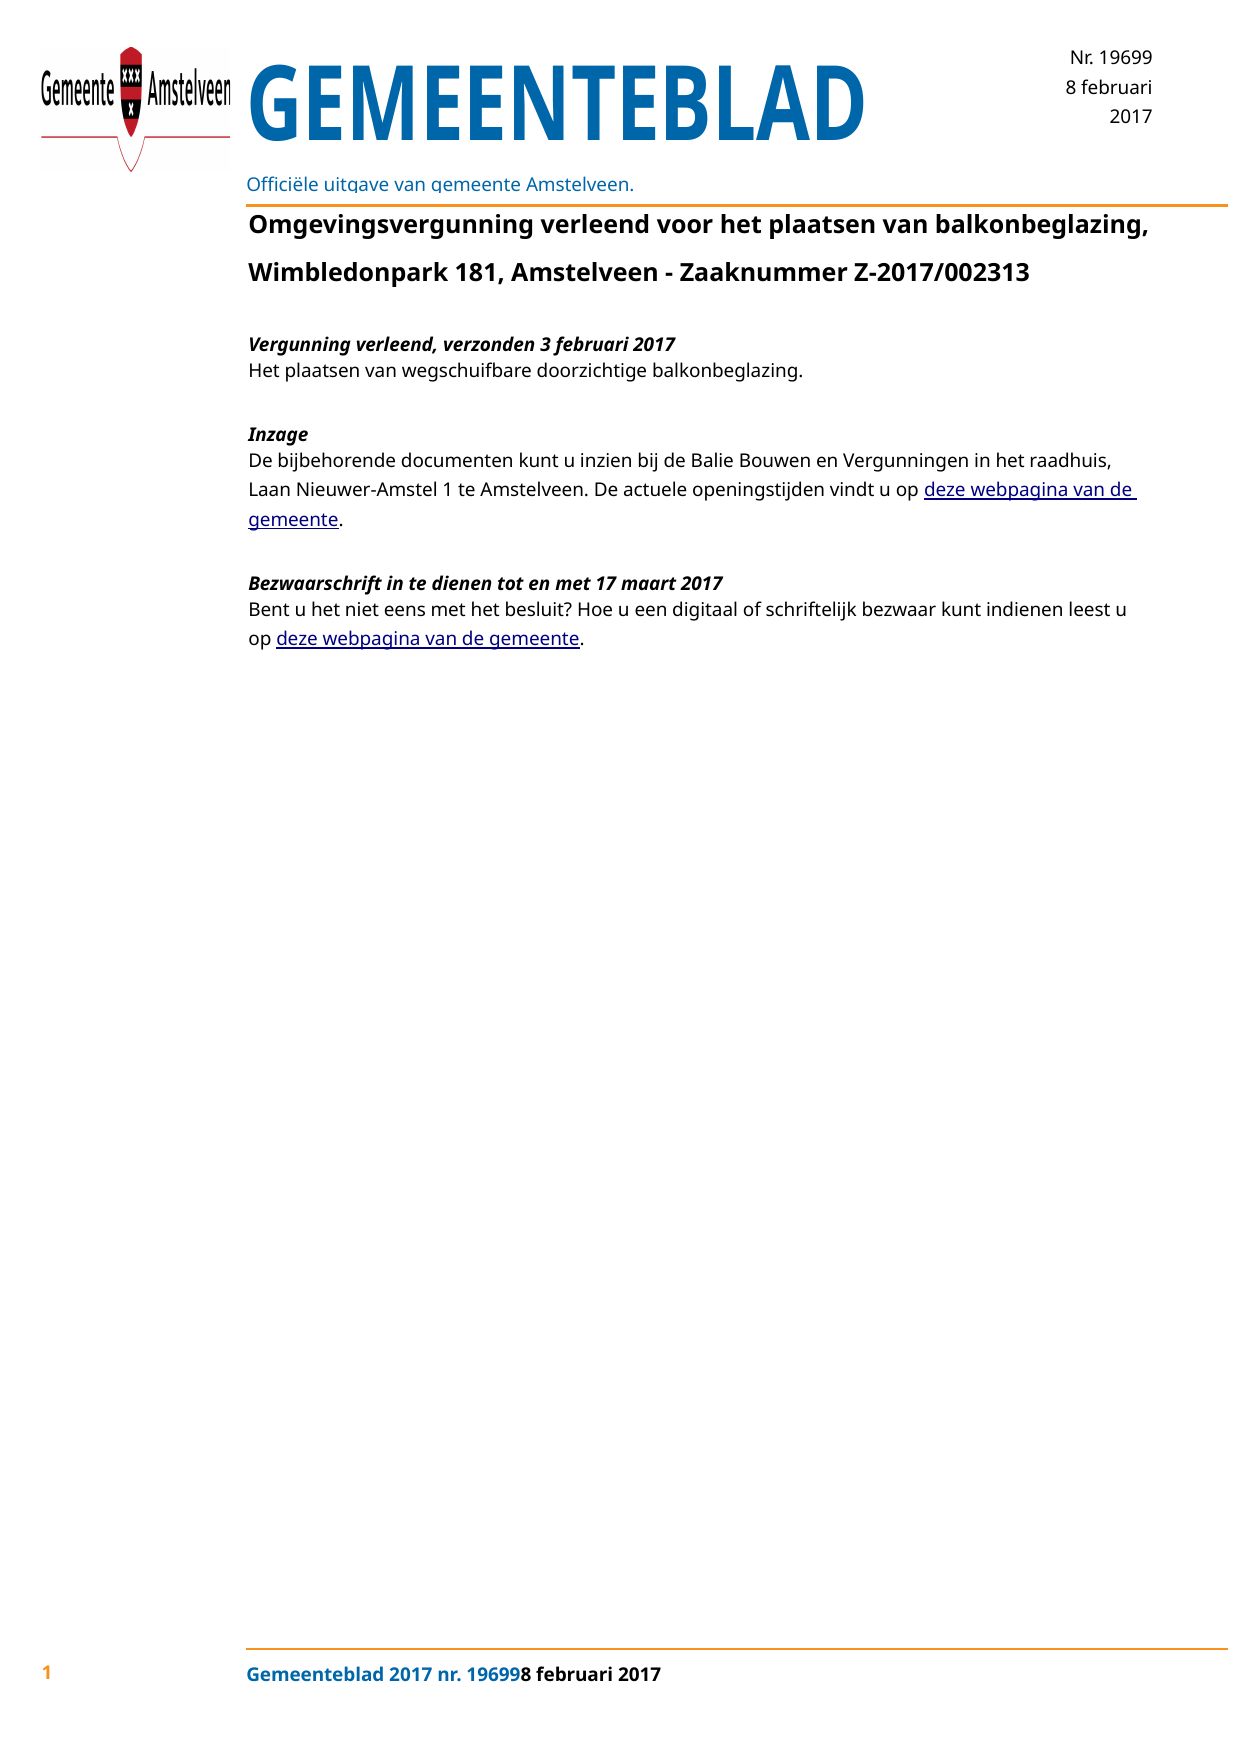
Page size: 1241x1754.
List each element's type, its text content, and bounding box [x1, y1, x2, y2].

text Het plaatsen van wegschuifbare doorzichtige balkonbeglazing. [248, 357, 1152, 383]
text Vergunning verleend, verzonden 3 februari 2017 [248, 331, 1152, 357]
text Bezwaarschrift in te dienen tot en met 17 maart 2017 [248, 570, 1152, 596]
text De bijbehorende documenten kunt u inzien bij de Balie Bouwen en Vergunningen in het raadhuis, Laan Nieuwer-Amstel 1 te Amstelveen. De actuele openingstijden vindt u op deze webpagina van de gemeente. [248, 447, 1152, 532]
text Inzage [248, 421, 1152, 447]
text Bent u het niet eens met het besluit? Hoe u een digitaal of schriftelijk bezwaar kunt indienen leest u op deze webpagina van de gemeente. [248, 596, 1152, 651]
picture [41, 47, 231, 172]
text Omgevingsvergunning verleend voor het plaatsen van balkonbeglazing, Wimbledonpark 181, Amstelveen - Zaaknummer Z-2017/002313 [248, 207, 1152, 288]
